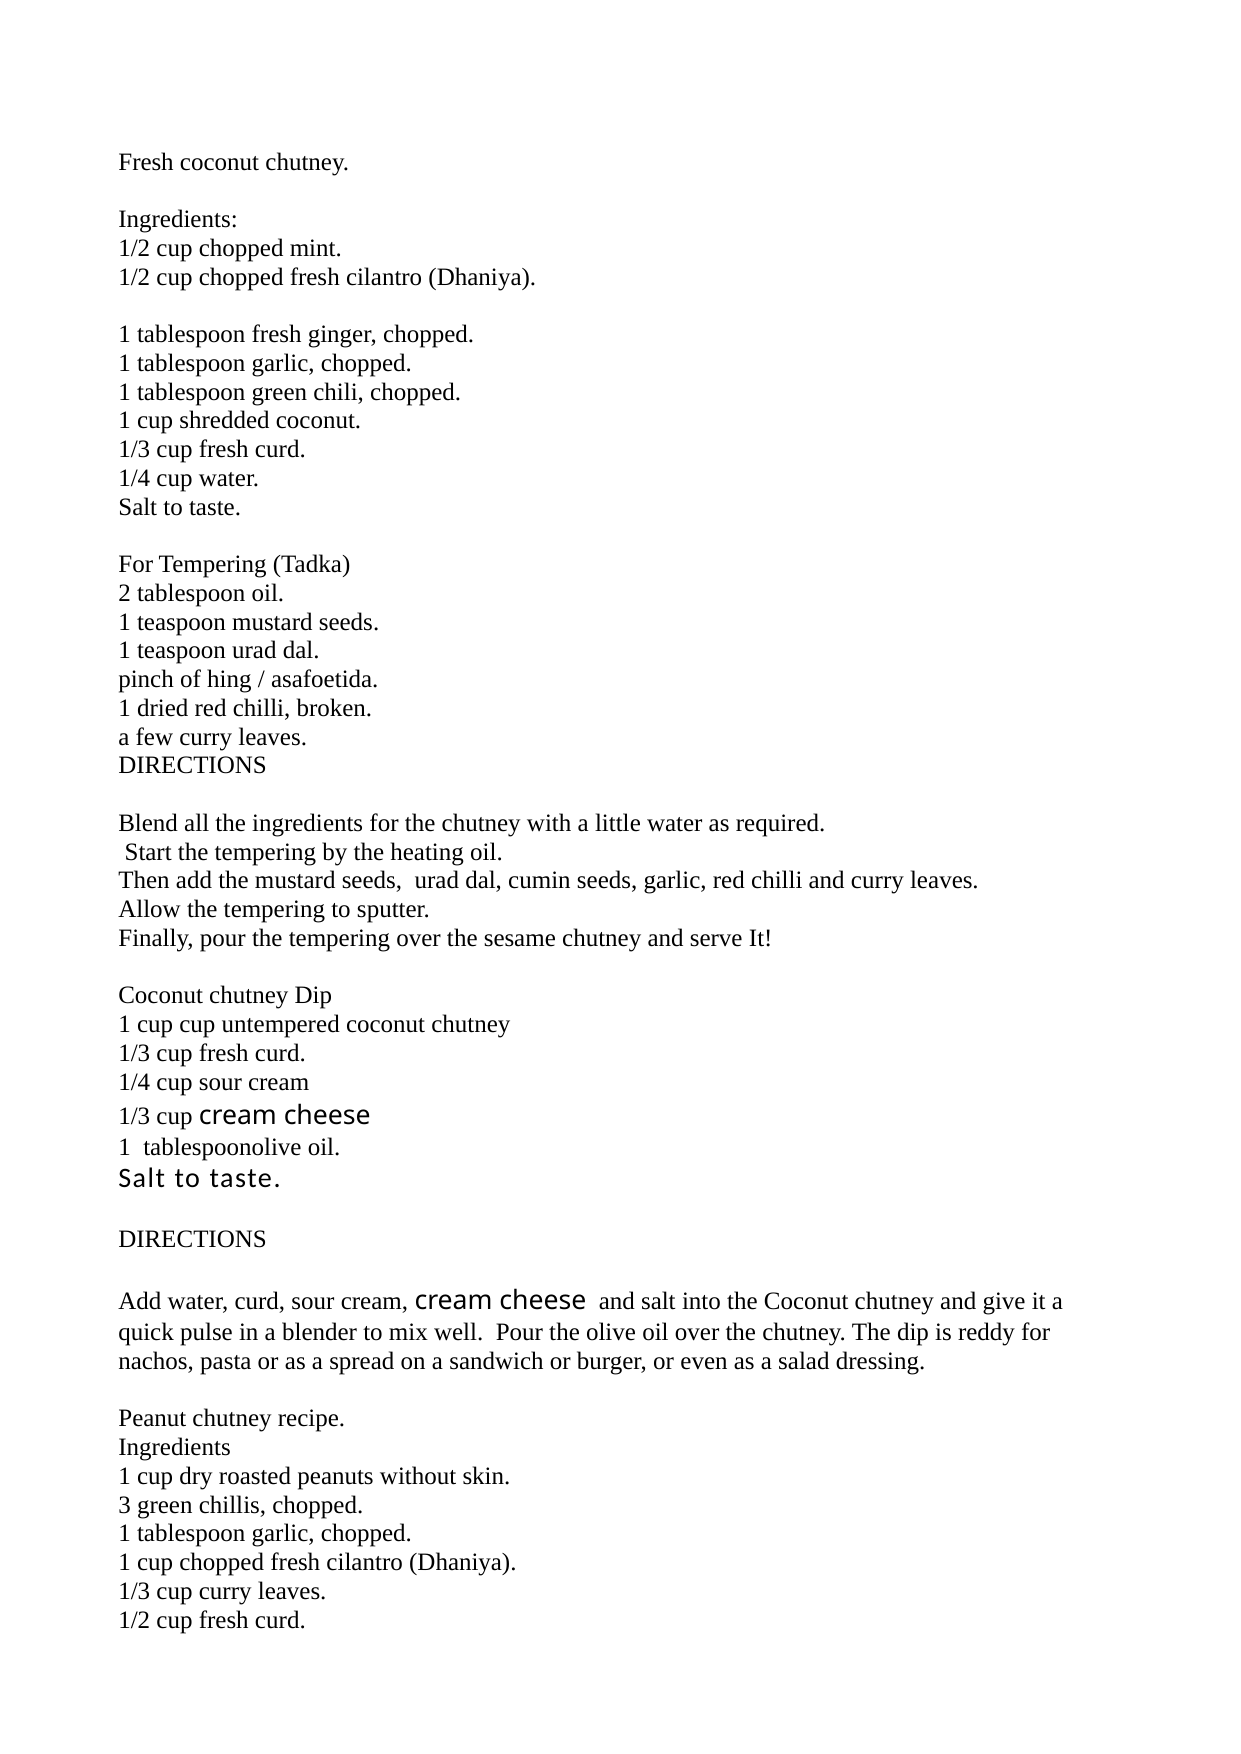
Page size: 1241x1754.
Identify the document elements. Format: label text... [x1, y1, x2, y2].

text 1/3 cup cream cheese [118, 1096, 1122, 1132]
text 1/4 cup sour cream [118, 1067, 1122, 1096]
text Blend all the ingredients for the chutney with a little water as required. [118, 808, 1122, 837]
text 1 cup cup untempered coconut chutney [118, 1009, 1122, 1038]
text 1 cup shredded coconut. [118, 406, 1122, 434]
text 1 dried red chilli, broken. [118, 693, 1122, 722]
text 1/2 cup chopped fresh cilantro (Dhaniya). [118, 262, 1122, 291]
text 1/2 cup chopped mint. [118, 233, 1122, 262]
text 1 cup chopped fresh cilantro (Dhaniya). [118, 1547, 1122, 1576]
text Fresh coconut chutney. [118, 147, 1122, 176]
text Coconut chutney Dip [118, 981, 1122, 1009]
text 1 teaspoon urad dal. [118, 636, 1122, 664]
text a few curry leaves. [118, 722, 1122, 751]
text 1 teaspoon mustard seeds. [118, 607, 1122, 636]
text Salt to taste. [118, 492, 1122, 521]
text Ingredients: [118, 204, 1122, 233]
text 1/4 cup water. [118, 463, 1122, 492]
text 1 tablespoon fresh ginger, chopped. [118, 319, 1122, 348]
text Peanut chutney recipe. [118, 1403, 1122, 1432]
text 1/3 cup fresh curd. [118, 1038, 1122, 1067]
text 1 tablespoon garlic, chopped. [118, 348, 1122, 377]
text 1/3 cup fresh curd. [118, 434, 1122, 463]
text For Tempering (Tadka) [118, 549, 1122, 578]
text pinch of hing / asafoetida. [118, 664, 1122, 693]
text Then add the mustard seeds, urad dal, cumin seeds, garlic, red chilli and curry leaves. [118, 866, 1122, 894]
text Finally, pour the tempering over the sesame chutney and serve It! [118, 923, 1122, 952]
text 1 tablespoon green chili, chopped. [118, 377, 1122, 406]
text DIRECTIONS [118, 1224, 1122, 1252]
text Ingredients [118, 1432, 1122, 1461]
text 1 tablespoonolive oil. [118, 1132, 1122, 1161]
text Salt to taste. [118, 1161, 1122, 1195]
text 1 tablespoon garlic, chopped. [118, 1518, 1122, 1547]
text DIRECTIONS [118, 751, 1122, 779]
text 1/2 cup fresh curd. [118, 1605, 1122, 1633]
text 1/3 cup curry leaves. [118, 1576, 1122, 1605]
text 3 green chillis, chopped. [118, 1490, 1122, 1518]
text 2 tablespoon oil. [118, 578, 1122, 607]
text 1 cup dry roasted peanuts without skin. [118, 1461, 1122, 1490]
text Allow the tempering to sputter. [118, 894, 1122, 923]
text Start the tempering by the heating oil. [118, 837, 1122, 866]
text Add water, curd, sour cream, cream cheese and salt into the Coconut chutney and give it a quick pulse in a blender to mix well. Pour the olive oil over the chutney. The dip is reddy for nachos, pasta or as a spread on a sandwich or burger, or even as a salad dressing. [118, 1281, 1122, 1375]
